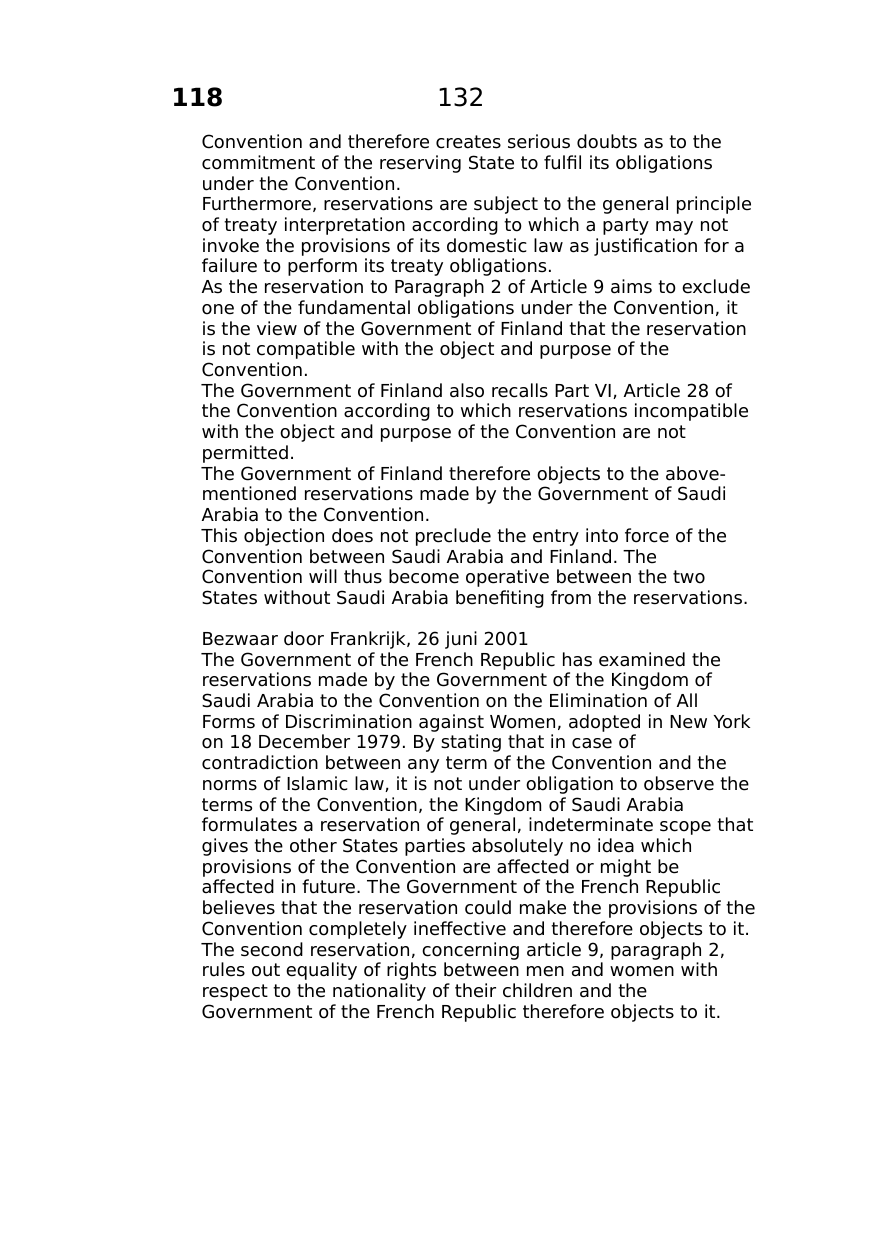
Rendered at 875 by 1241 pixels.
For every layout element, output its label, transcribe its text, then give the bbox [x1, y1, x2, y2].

text The Government of Finland therefore objects to the above-mentioned reservations made by the Government of Saudi Arabia to the Convention. [201, 463, 756, 526]
text Furthermore, reservations are subject to the general principle of treaty interpretation according to which a party may not invoke the provisions of its domestic law as justification for a failure to perform its treaty obligations. [201, 194, 756, 277]
text Bezwaar door Frankrijk, 26 juni 2001 [201, 629, 756, 649]
text The Government of Finland also recalls Part VI, Article 28 of the Convention according to which reservations incompatible with the object and purpose of the Convention are not permitted. [201, 381, 756, 463]
text This objection does not preclude the entry into force of the Convention between Saudi Arabia and Finland. The Convention will thus become operative between the two States without Saudi Arabia benefiting from the reservations. [201, 526, 756, 609]
text As the reservation to Paragraph 2 of Article 9 aims to exclude one of the fundamental obligations under the Convention, it is the view of the Government of Finland that the reservation is not compatible with the object and purpose of the Convention. [201, 277, 756, 381]
text Convention and therefore creates serious doubts as to the commitment of the reserving State to fulfil its obligations under the Convention. [201, 132, 756, 194]
text The Government of the French Republic has examined the reservations made by the Government of the Kingdom of Saudi Arabia to the Convention on the Elimination of All Forms of Discrimination against Women, adopted in New York on 18 December 1979. By stating that in case of contradiction between any term of the Convention and the norms of Islamic law, it is not under obligation to observe the terms of the Convention, the Kingdom of Saudi Arabia formulates a reservation of general, indeterminate scope that gives the other States parties absolutely no idea which provisions of the Convention are affected or might be affected in future. The Government of the French Republic believes that the reservation could make the provisions of the Convention completely ineffective and therefore objects to it. The second reservation, concerning article 9, paragraph 2, rules out equality of rights between men and women with respect to the nationality of their children and the Government of the French Republic therefore objects to it. [201, 649, 756, 1022]
